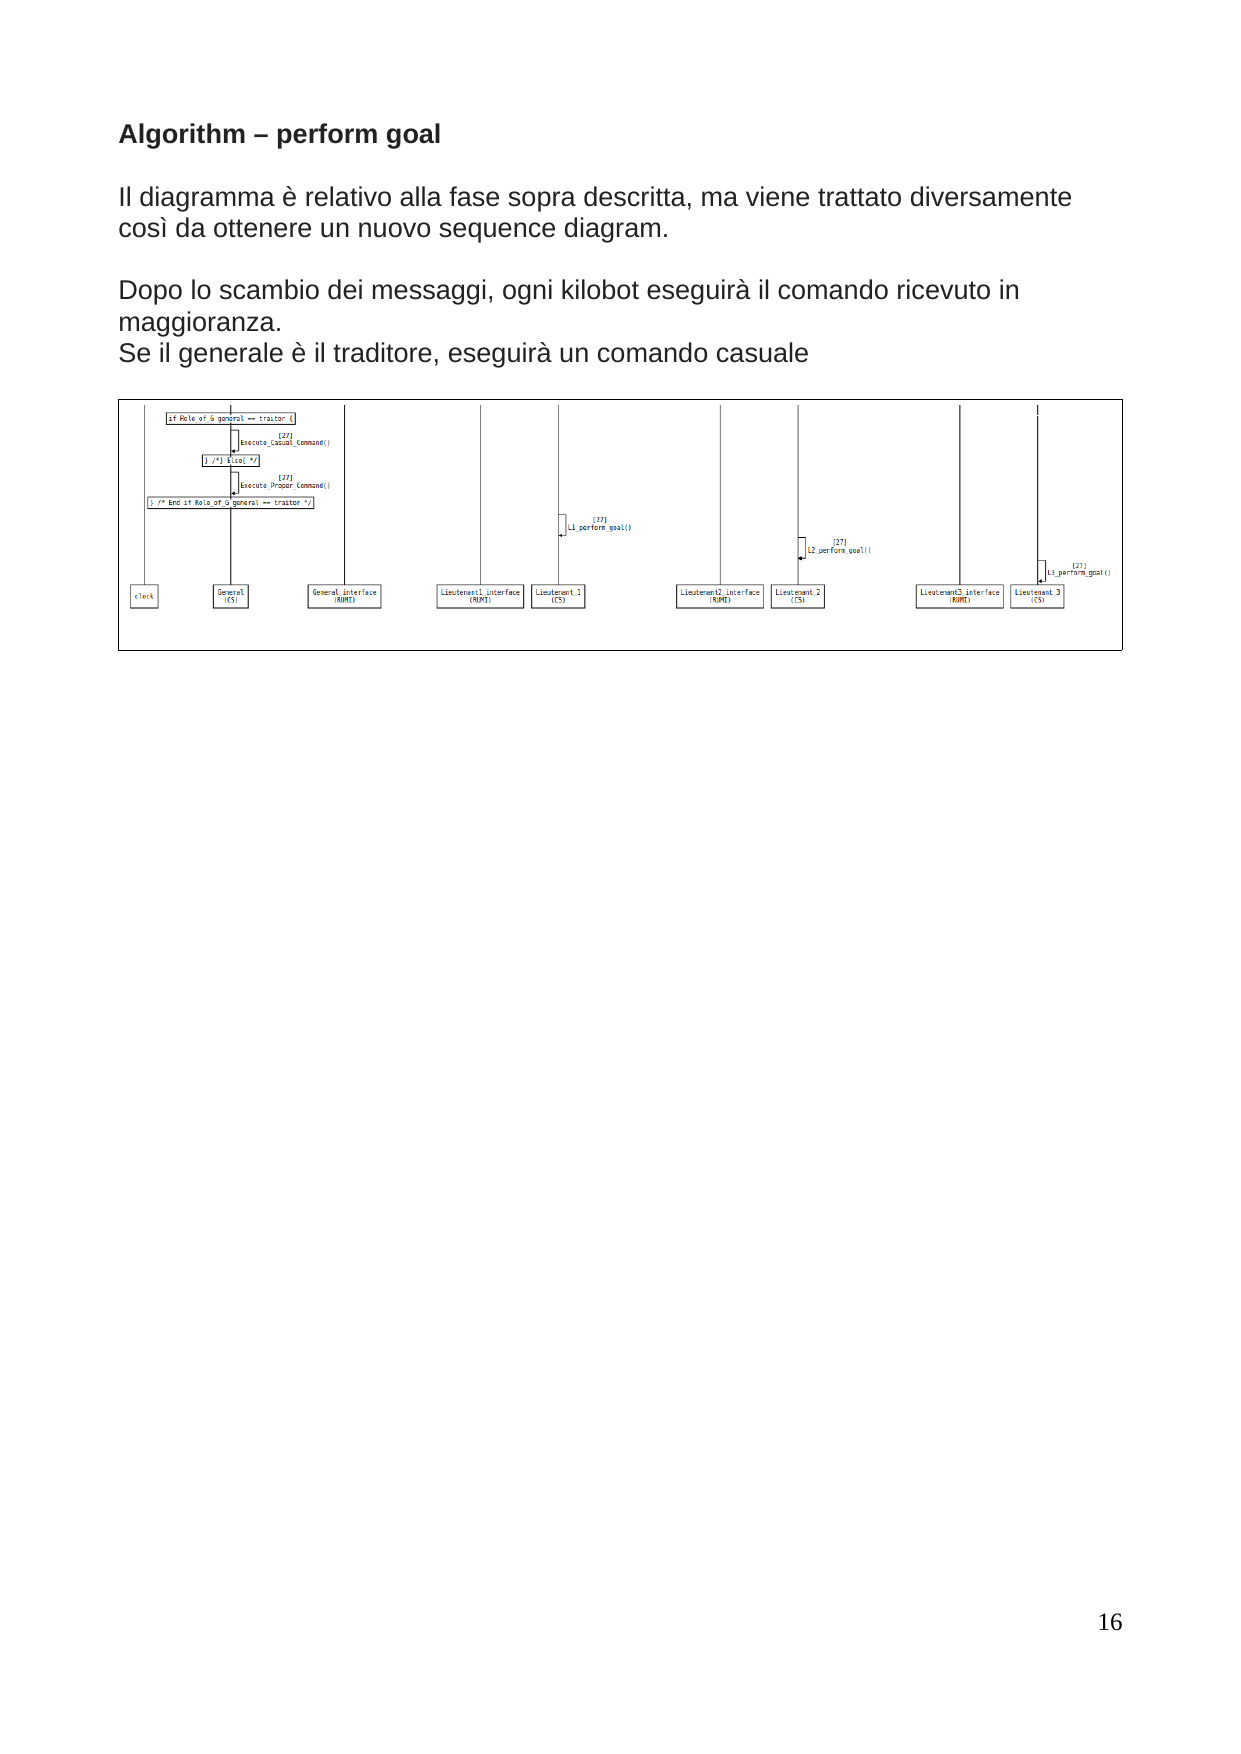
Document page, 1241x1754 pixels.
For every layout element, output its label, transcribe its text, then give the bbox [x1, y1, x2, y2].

text Il diagramma è relativo alla fase sopra descritta, ma viene trattato diversamente così da ottenere un nuovo sequence diagram. [118, 181, 1122, 243]
text Algorithm – perform goal [118, 118, 1122, 149]
text Se il generale è il traditore, eseguirà un comando casuale [118, 337, 1122, 368]
text Dopo lo scambio dei messaggi, ogni kilobot eseguirà il comando ricevuto in maggioranza. [118, 274, 1122, 337]
picture [123, 405, 1117, 613]
table_header [119, 400, 1122, 650]
